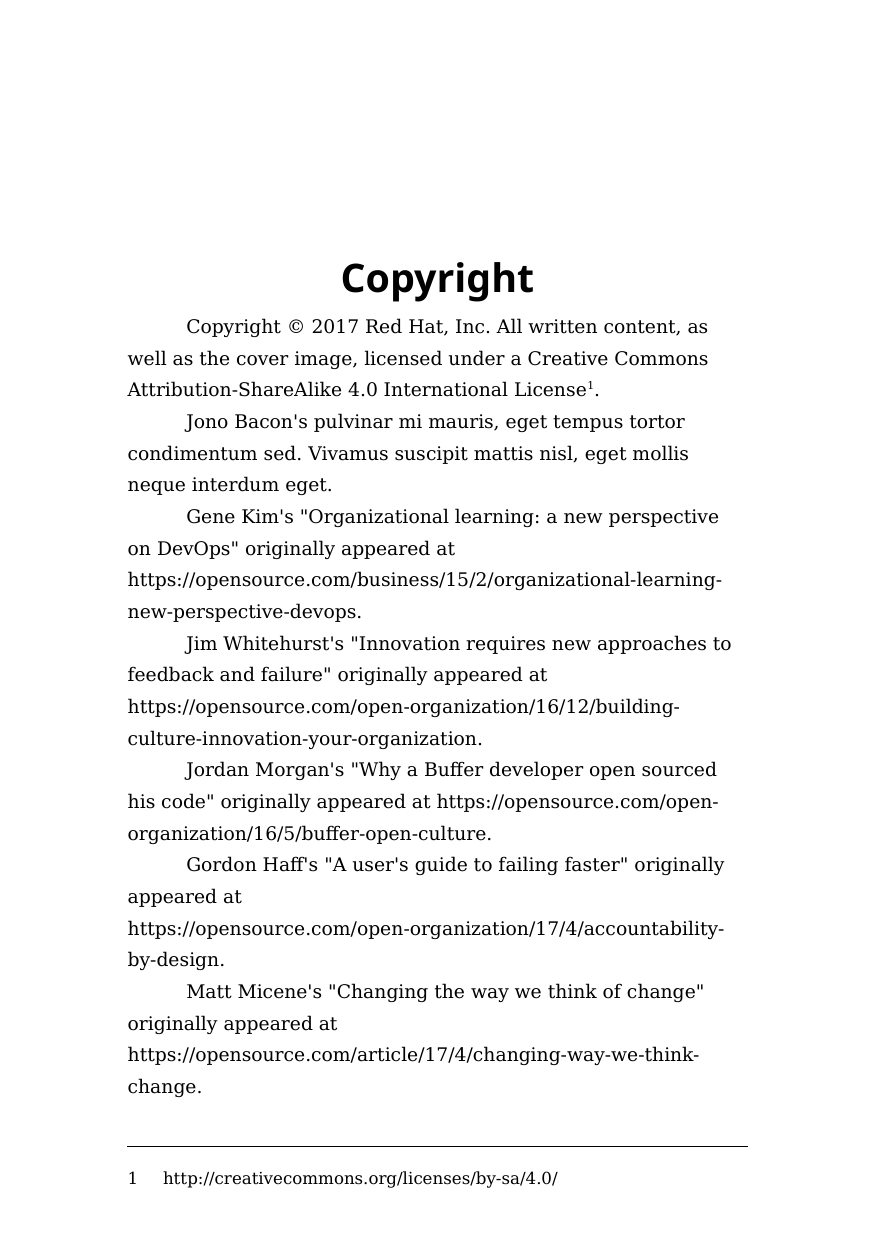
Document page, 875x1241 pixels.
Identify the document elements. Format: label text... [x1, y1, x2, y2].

subtitle Copyright [127, 250, 747, 304]
text Matt Micene's "Changing the way we think of change" originally appeared at https://opensource.com/article/17/4/changing-way-we-think-change. [127, 981, 747, 1098]
text Jono Bacon's pulvinar mi mauris, eget tempus tortor condimentum sed. Vivamus suscipit mattis nisl, eget mollis neque interdum eget. [127, 411, 747, 496]
text Copyright © 2017 Red Hat, Inc. All written content, as well as the cover image, licensed under a Creative Commons Attribution-ShareAlike 4.0 International License. [127, 316, 747, 401]
text Jim Whitehurst's "Innovation requires new approaches to feedback and failure" originally appeared at https://opensource.com/open-organization/16/12/building-culture-innovation-your-organization. [127, 633, 747, 750]
text Gordon Haff's "A user's guide to failing faster" originally appeared at https://opensource.com/open-organization/17/4/accountability-by-design. [127, 854, 747, 971]
text Gene Kim's "Organizational learning: a new perspective on DevOps" originally appeared at https://opensource.com/business/15/2/organizational-learning-new-perspective-devops. [127, 506, 747, 623]
text Jordan Morgan's "Why a Buffer developer open sourced his code" originally appeared at https://opensource.com/open-organization/16/5/buffer-open-culture. [127, 759, 747, 845]
text http://creativecommons.org/licenses/by-sa/4.0/ [127, 1169, 747, 1188]
